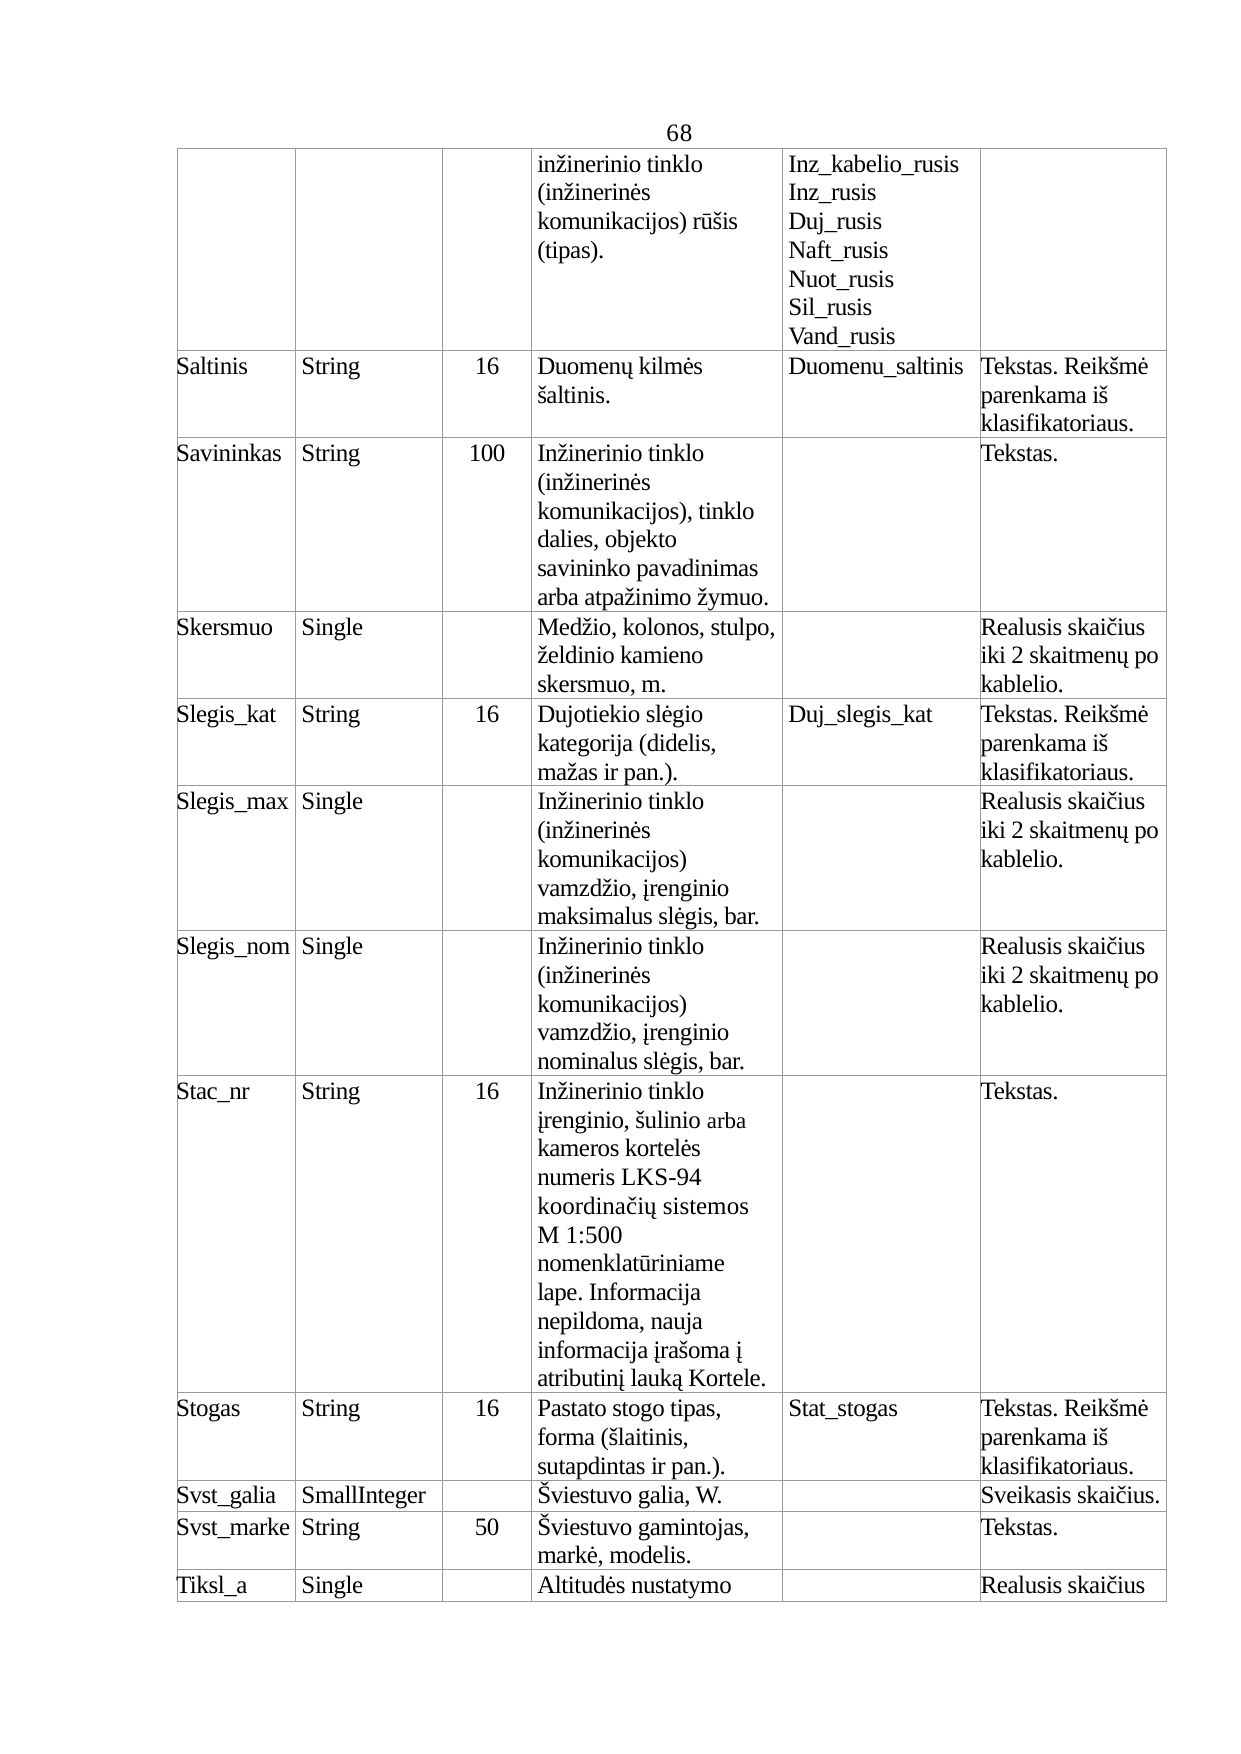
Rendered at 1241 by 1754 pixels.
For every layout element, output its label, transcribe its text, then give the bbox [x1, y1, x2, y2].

table_cell [783, 1512, 980, 1569]
table_cell Tekstas. [981, 1076, 1166, 1392]
table_cell Single [296, 1570, 442, 1601]
table_cell 16 [443, 1076, 531, 1392]
table_cell Tekstas. Reikšmė parenkama iš klasifikatoriaus. [981, 351, 1166, 437]
table_cell Realusis skaičius iki 2 skaitmenų po kablelio. [981, 931, 1166, 1075]
table_cell Slegis_max [178, 786, 295, 930]
table_cell [443, 149, 531, 350]
table_cell Duomenu_saltinis [783, 351, 980, 437]
table_cell Tiksl_a [178, 1570, 295, 1601]
table_cell Inžinerinio tinklo (inžinerinės komunikacijos) vamzdžio, įrenginio maksimalus slėgis, bar. [532, 786, 782, 930]
table_cell String [296, 1512, 442, 1569]
table_cell Slegis_kat [178, 699, 295, 785]
table_cell String [296, 351, 442, 437]
table_cell [783, 438, 980, 611]
table_cell [443, 1481, 531, 1511]
table_cell Single [296, 931, 442, 1075]
table_cell [783, 1076, 980, 1392]
table_cell Inžinerinio tinklo įrenginio, šulinio arba kameros kortelės numeris LKS-94 koordinačių sistemos M 1:500 nomenklatūriniame lape. Informacija nepildoma, nauja informacija įrašoma į atributinį lauką Kortele. [532, 1076, 782, 1392]
table_cell 16 [443, 1393, 531, 1479]
table_cell [783, 786, 980, 930]
table_cell [443, 612, 531, 698]
table_cell [783, 612, 980, 698]
table_cell Skersmuo [178, 612, 295, 698]
table_cell inžinerinio tinklo (inžinerinės komunikacijos) rūšis (tipas). [532, 149, 782, 350]
table_cell Tekstas. Reikšmė parenkama iš klasifikatoriaus. [981, 699, 1166, 785]
table_cell Svst_galia [178, 1481, 295, 1511]
table_cell [296, 149, 442, 350]
table_cell Stac_nr [178, 1076, 295, 1392]
table_cell Realusis skaičius [981, 1570, 1166, 1601]
table_cell [783, 1570, 980, 1601]
table_cell Medžio, kolonos, stulpo, želdinio kamieno skersmuo, m. [532, 612, 782, 698]
table_cell [783, 931, 980, 1075]
table_cell Altitudės nustatymo [532, 1570, 782, 1601]
table_cell Inžinerinio tinklo (inžinerinės komunikacijos) vamzdžio, įrenginio nominalus slėgis, bar. [532, 931, 782, 1075]
table_cell 16 [443, 351, 531, 437]
table_cell Šviestuvo gamintojas, markė, modelis. [532, 1512, 782, 1569]
table_cell Inz_kabelio_rusis Inz_rusis Duj_rusis Naft_rusis Nuot_rusis Sil_rusis Vand_rusis [783, 149, 980, 350]
table_cell String [296, 1076, 442, 1392]
table_cell [443, 1570, 531, 1601]
table_cell Pastato stogo tipas, forma (šlaitinis, sutapdintas ir pan.). [532, 1393, 782, 1479]
table_cell 16 [443, 699, 531, 785]
table_cell Stogas [178, 1393, 295, 1479]
table_cell [981, 149, 1166, 350]
table_cell Tekstas. [981, 438, 1166, 611]
table_cell Šviestuvo galia, W. [532, 1481, 782, 1511]
table_cell SmallInteger [296, 1481, 442, 1511]
table_cell [443, 931, 531, 1075]
table_cell Savininkas [178, 438, 295, 611]
table_cell Sveikasis skaičius. [981, 1481, 1166, 1511]
table_cell Realusis skaičius iki 2 skaitmenų po kablelio. [981, 786, 1166, 930]
table_cell Stat_stogas [783, 1393, 980, 1479]
table_cell Duomenų kilmės šaltinis. [532, 351, 782, 437]
table_cell Inžinerinio tinklo (inžinerinės komunikacijos), tinklo dalies, objekto savininko pavadinimas arba atpažinimo žymuo. [532, 438, 782, 611]
table_cell Realusis skaičius iki 2 skaitmenų po kablelio. [981, 612, 1166, 698]
table_cell Single [296, 786, 442, 930]
table_cell Dujotiekio slėgio kategorija (didelis, mažas ir pan.). [532, 699, 782, 785]
table_cell [783, 1481, 980, 1511]
table_cell 100 [443, 438, 531, 611]
table_cell String [296, 699, 442, 785]
table_cell Slegis_nom [178, 931, 295, 1075]
table_cell Saltinis [178, 351, 295, 437]
table_cell Tekstas. [981, 1512, 1166, 1569]
table_cell [178, 149, 295, 350]
table_cell Tekstas. Reikšmė parenkama iš klasifikatoriaus. [981, 1393, 1166, 1479]
table_cell String [296, 1393, 442, 1479]
table_cell Svst_marke [178, 1512, 295, 1569]
table_cell Single [296, 612, 442, 698]
table_cell Duj_slegis_kat [783, 699, 980, 785]
table_cell [443, 786, 531, 930]
table_cell 50 [443, 1512, 531, 1569]
table_cell String [296, 438, 442, 611]
